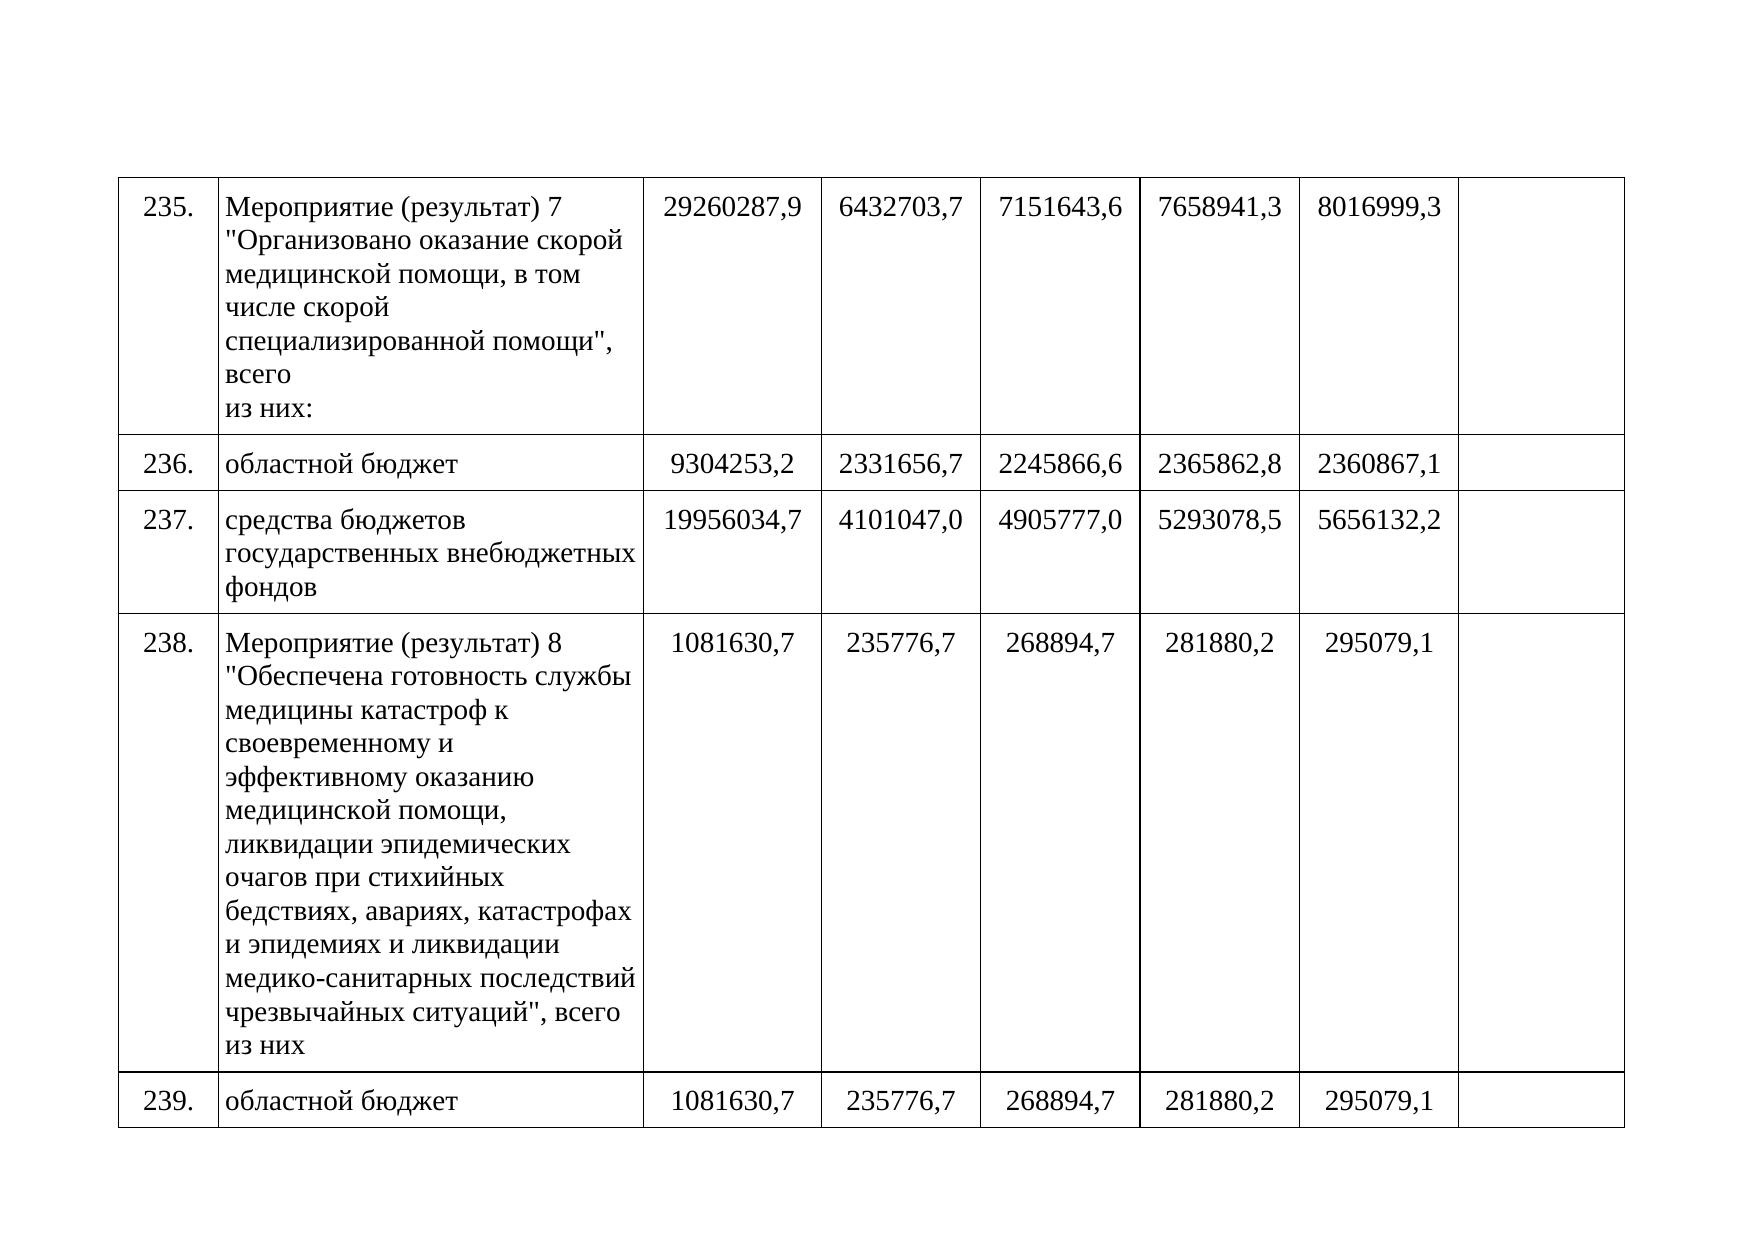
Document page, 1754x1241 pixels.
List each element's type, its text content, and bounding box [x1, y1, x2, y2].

table_cell 9304253,2 [644, 435, 821, 490]
table_cell 6432703,7 [822, 178, 980, 434]
table_cell 235776,7 [822, 614, 980, 1071]
table_cell 268894,7 [981, 1073, 1139, 1127]
table_cell 2331656,7 [822, 435, 980, 490]
table_cell 19956034,7 [644, 491, 821, 613]
table_cell 5656132,2 [1300, 491, 1458, 613]
table_cell 237. [119, 491, 218, 613]
table_cell Мероприятие (результат) 7 "Организовано оказание скорой медицинской помощи, в том числе скорой специализированной помощи", всего из них: [219, 178, 643, 434]
table_cell 268894,7 [981, 614, 1139, 1071]
table_cell 8016999,3 [1300, 178, 1458, 434]
table_cell 1081630,7 [644, 1073, 821, 1127]
table_cell 236. [119, 435, 218, 490]
table_cell 239. [119, 1073, 218, 1127]
table_cell [1459, 491, 1624, 613]
table_cell 7151643,6 [981, 178, 1139, 434]
table_cell 1081630,7 [644, 614, 821, 1071]
table_cell 2245866,6 [981, 435, 1139, 490]
table_cell 4101047,0 [822, 491, 980, 613]
table_cell областной бюджет [219, 1073, 643, 1127]
table_cell 295079,1 [1300, 1073, 1458, 1127]
table_cell средства бюджетов государственных внебюджетных фондов [219, 491, 643, 613]
table_cell 4905777,0 [981, 491, 1139, 613]
table_cell областной бюджет [219, 435, 643, 490]
table_cell 29260287,9 [644, 178, 821, 434]
table_cell 5293078,5 [1141, 491, 1299, 613]
table_cell 238. [119, 614, 218, 1071]
table_cell 235. [119, 178, 218, 434]
table_cell 295079,1 [1300, 614, 1458, 1071]
table_cell [1459, 178, 1624, 434]
table_cell [1459, 1073, 1624, 1127]
table_cell [1459, 435, 1624, 490]
table_cell [1459, 614, 1624, 1071]
table_cell 2365862,8 [1141, 435, 1299, 490]
table_cell Мероприятие (результат) 8 "Обеспечена готовность службы медицины катастроф к своевременному и эффективному оказанию медицинской помощи, ликвидации эпидемических очагов при стихийных бедствиях, авариях, катастрофах и эпидемиях и ликвидации медико-санитарных последствий чрезвычайных ситуаций", всего из них [219, 614, 643, 1071]
table_cell 7658941,3 [1141, 178, 1299, 434]
table_cell 281880,2 [1141, 614, 1299, 1071]
table_cell 235776,7 [822, 1073, 980, 1127]
table_cell 281880,2 [1141, 1073, 1299, 1127]
table_cell 2360867,1 [1300, 435, 1458, 490]
